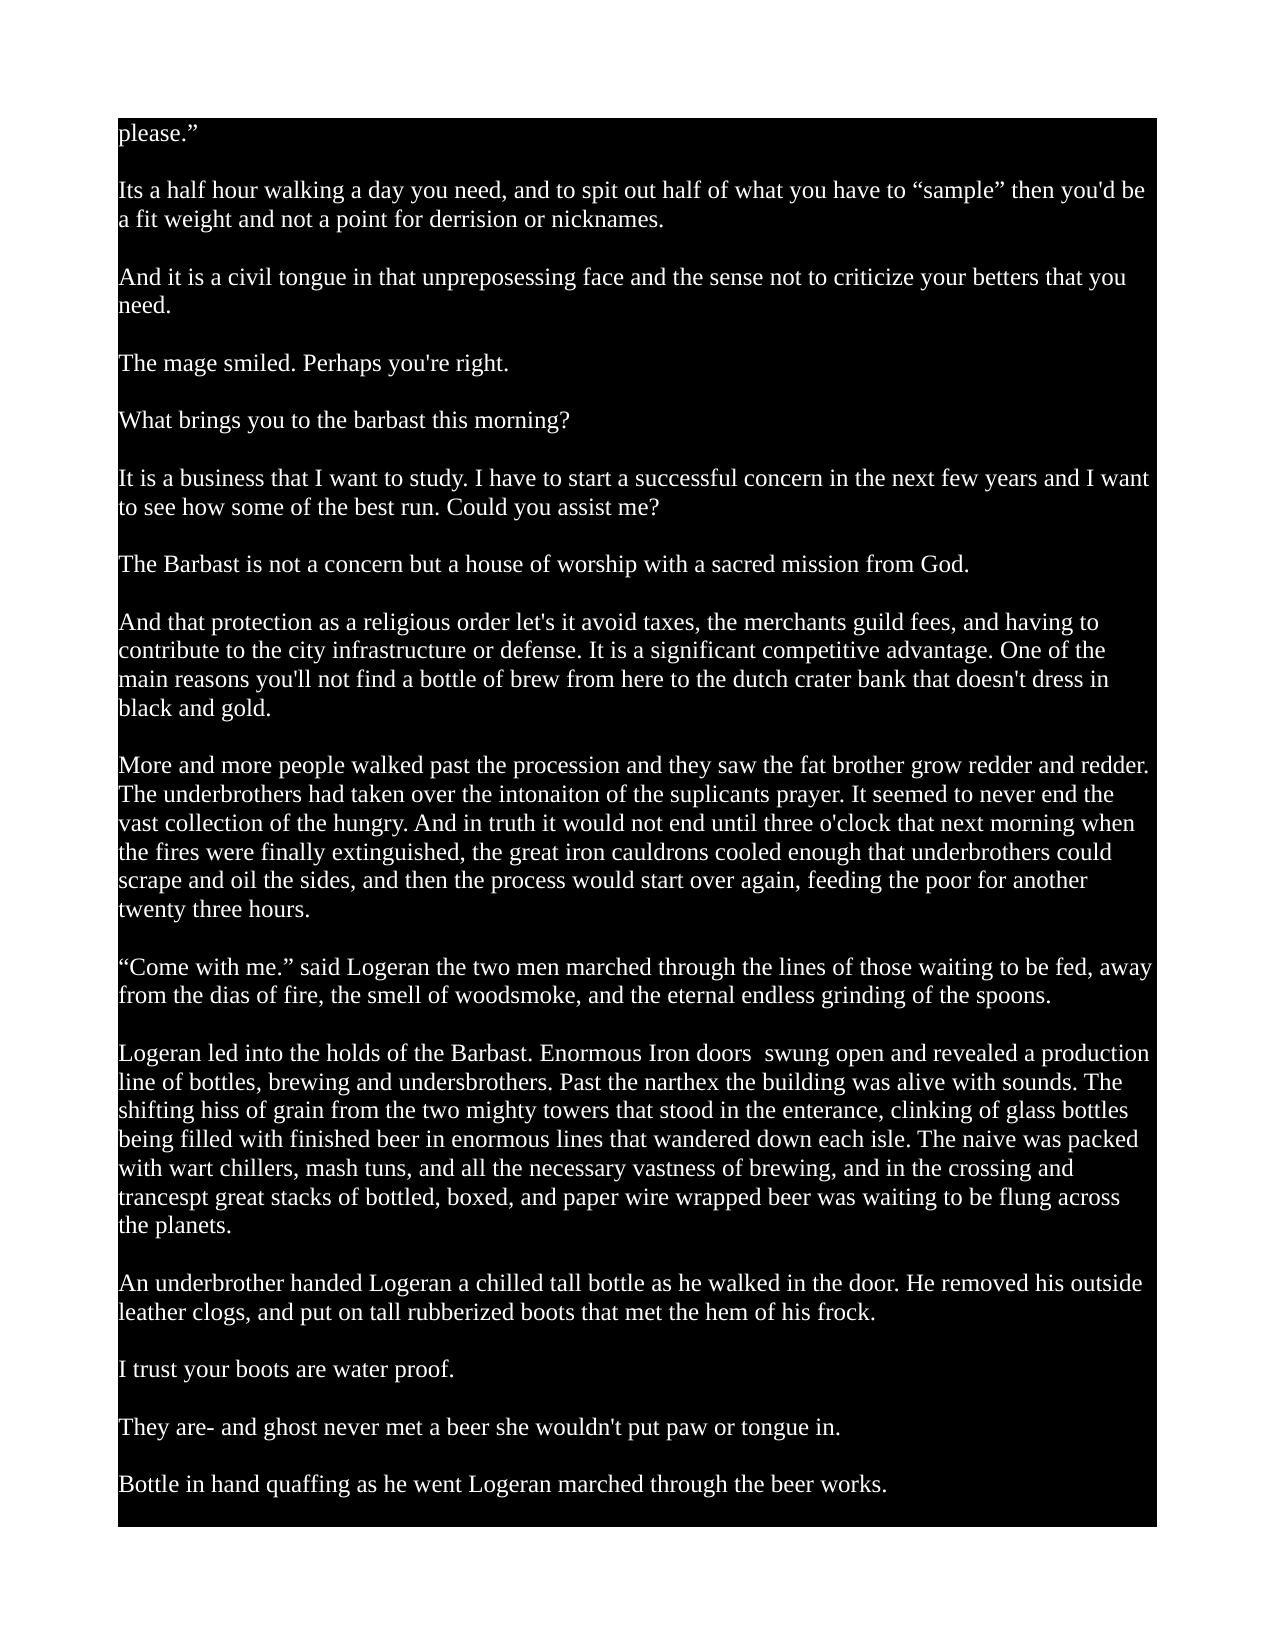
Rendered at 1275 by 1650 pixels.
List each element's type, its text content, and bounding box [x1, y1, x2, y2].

text Logeran led into the holds of the Barbast. Enormous Iron doors swung open and revealed a production line of bottles, brewing and undersbrothers. Past the narthex the building was alive with sounds. The shifting hiss of grain from the two mighty towers that stood in the enterance, clinking of glass bottles being filled with finished beer in enormous lines that wandered down each isle. The naive was packed with wart chillers, mash tuns, and all the necessary vastness of brewing, and in the crossing and trancespt great stacks of bottled, boxed, and paper wire wrapped beer was waiting to be flung across the planets. An underbrother handed Logeran a chilled tall bottle as he walked in the door. He removed his outside leather clogs, and put on tall rubberized boots that met the hem of his frock. I trust your boots are water proof. They are- and ghost never met a beer she wouldn't put paw or tongue in. Bottle in hand quaffing as he went Logeran marched through the beer works. [118, 1038, 1157, 1527]
text The Barbast is not a concern but a house of worship with a sacred mission from God. And that protection as a religious order let's it avoid taxes, the merchants guild fees, and having to contribute to the city infrastructure or defense. It is a significant competitive advantage. One of the main reasons you'll not find a bottle of brew from here to the dutch crater bank that doesn't dress in black and gold. More and more people walked past the procession and they saw the fat brother grow redder and redder. The underbrothers had taken over the intonaiton of the suplicants prayer. It seemed to never end the vast collection of the hungry. And in truth it would not end until three o'clock that next morning when the fires were finally extinguished, the great iron cauldrons cooled enough that underbrothers could scrape and oil the sides, and then the process would start over again, feeding the poor for another twenty three hours. “Come with me.” said Logeran the two men marched through the lines of those waiting to be fed, away from the dias of fire, the smell of woodsmoke, and the eternal endless grinding of the spoons. [118, 521, 1157, 1009]
text please.” Its a half hour walking a day you need, and to spit out half of what you have to “sample” then you'd be a fit weight and not a point for derrision or nicknames. And it is a civil tongue in that unpreposessing face and the sense not to criticize your betters that you need. The mage smiled. Perhaps you're right. What brings you to the barbast this morning? It is a business that I want to study. I have to start a successful concern in the next few years and I want to see how some of the best run. Could you assist me? [118, 118, 1157, 521]
